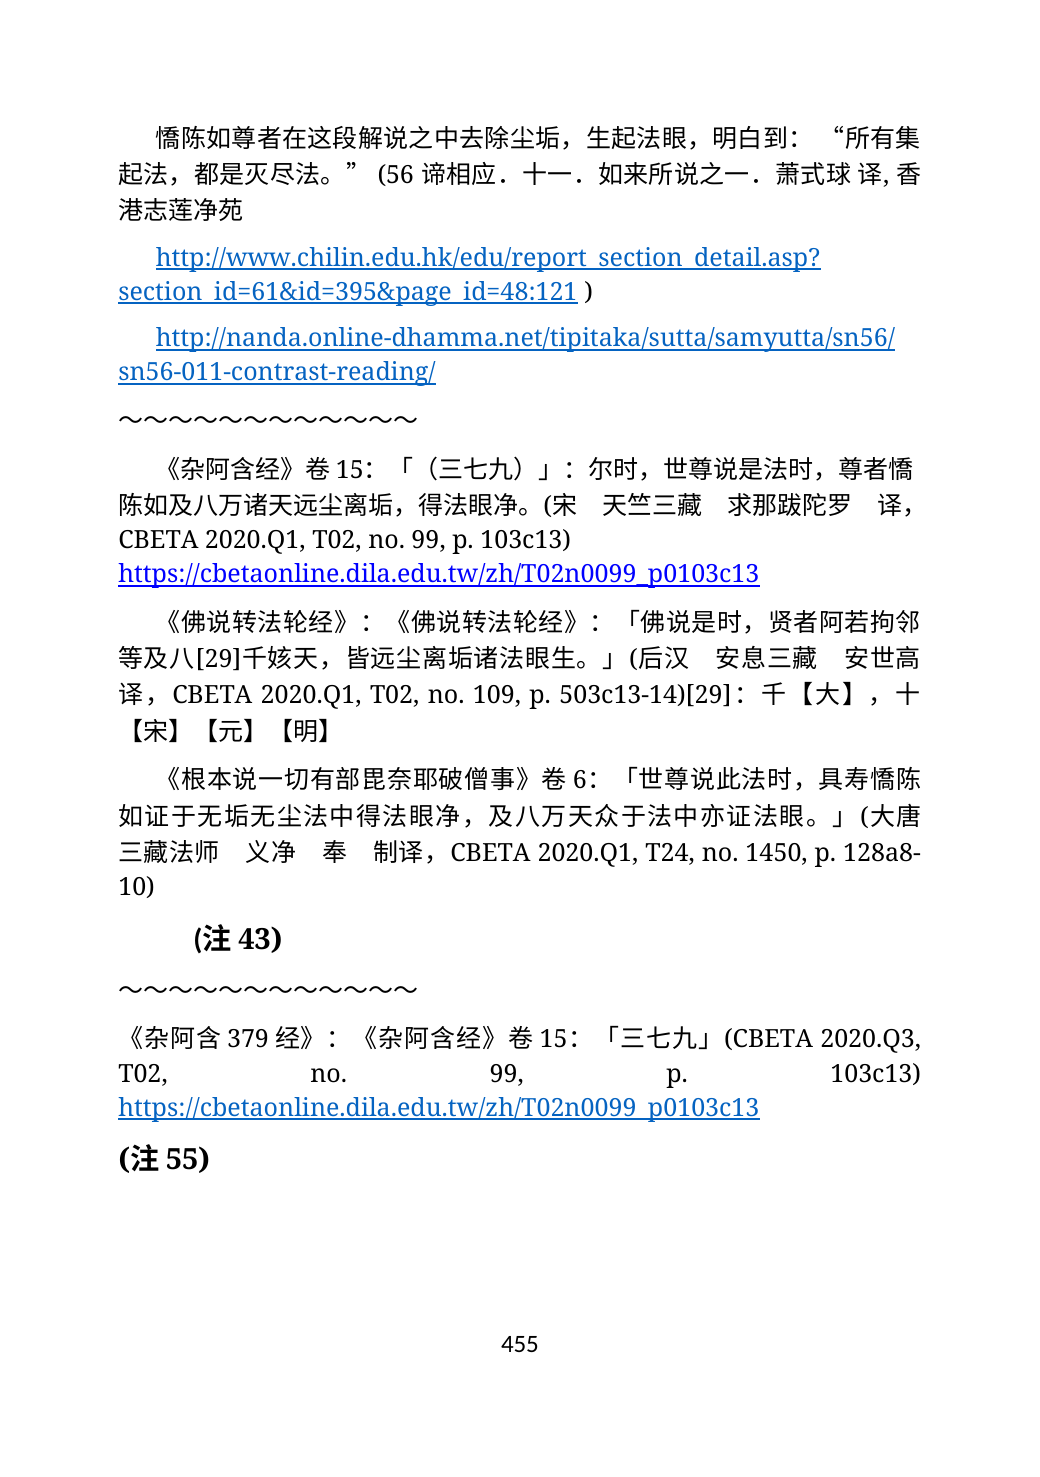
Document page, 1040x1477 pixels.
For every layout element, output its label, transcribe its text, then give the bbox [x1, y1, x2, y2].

text 《杂阿含经》卷15：「（三七九）」：尔时，世尊说是法时，尊者憍陈如及八万诸天远尘离垢，得法眼净。(宋 天竺三藏 求那跋陀罗 译，CBETA 2020.Q1, T02, no. 99, p. 103c13) https://cbetaonline.dila.edu.tw/zh/T02n0099_p0103c13 [118, 449, 921, 590]
text 《杂阿含379经》：《杂阿含经》卷15：「三七九」(CBETA 2020.Q3, T02, no. 99, p. 103c13) https://cbetaonline.dila.edu.tw/zh/T02n0099_p0103c13 [118, 1019, 921, 1123]
text http://www.chilin.edu.hk/edu/report_section_detail.asp?section_id=61&id=395&page_id=48:121 ) [118, 239, 921, 307]
text (注 43) [193, 915, 921, 958]
text ～～～～～～～～～～～～ [118, 401, 921, 437]
text http://nanda.online-dhamma.net/tipitaka/sutta/samyutta/sn56/sn56-011-contrast-reading/ [118, 320, 921, 388]
text 憍陈如尊者在这段解说之中去除尘垢，生起法眼，明白到： “所有集起法，都是灭尽法。” (56 谛相应．十一．如来所说之一．萧式球 译, 香港志莲净苑 [118, 118, 921, 227]
text ～～～～～～～～～～～～ [118, 970, 921, 1006]
text 《佛说转法轮经》：《佛说转法轮经》：「佛说是时，贤者阿若拘邻等及八[29]千姟天，皆远尘离垢诸法眼生。」(后汉 安息三藏 安世高 译，CBETA 2020.Q1, T02, no. 109, p. 503c13-14)[29]：千【大】，十【宋】【元】【明】 [118, 602, 921, 747]
text 《根本说一切有部毘奈耶破僧事》卷6：「世尊说此法时，具寿憍陈如证于无垢无尘法中得法眼净，及八万天众于法中亦证法眼。」(大唐 三藏法师 义净 奉 制译，CBETA 2020.Q1, T24, no. 1450, p. 128a8-10) [118, 760, 921, 903]
text (注 55) [118, 1136, 921, 1178]
